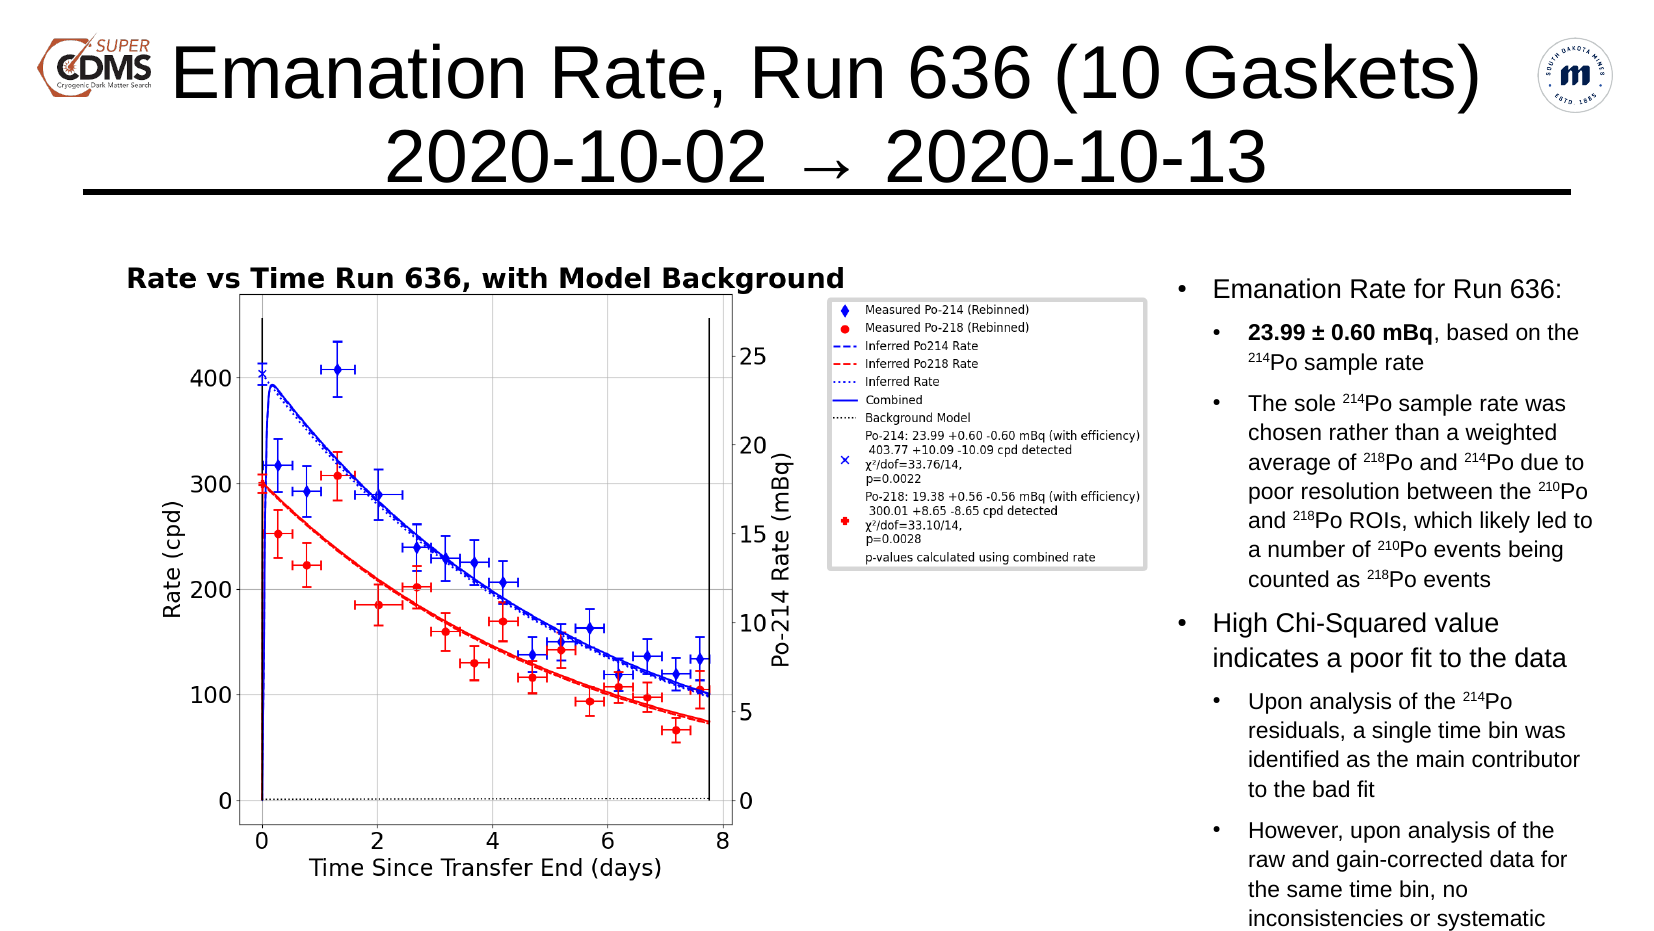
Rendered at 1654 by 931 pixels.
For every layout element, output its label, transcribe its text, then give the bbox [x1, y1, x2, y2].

picture [1571, 37, 1613, 113]
text_box Emanation Rate for Run 636: 23.99 ± 0.60 mBq, based on the 214Po sample rate The sole 214Po sample rate was chosen rather than a weighted average of 218Po and 214Po due to poor resolution between the 210Po and 218Po ROIs, which likely led to a number of 210Po events being counted as 218Po events High Chi-Squared value indicates a poor fit to the data Upon analysis of the 214Po residuals, a single time bin was identified as the main contributor to the bad fit However, upon analysis of the raw and gain-corrected data for the same time bin, no inconsistencies or systematic errors were identified. [1162, 262, 1613, 910]
picture [37, 32, 151, 97]
title Emanation Rate, Run 636 (10 Gaskets) 2020-10-02 → 2020-10-13 [82, 37, 1571, 193]
picture [75, 211, 1388, 901]
